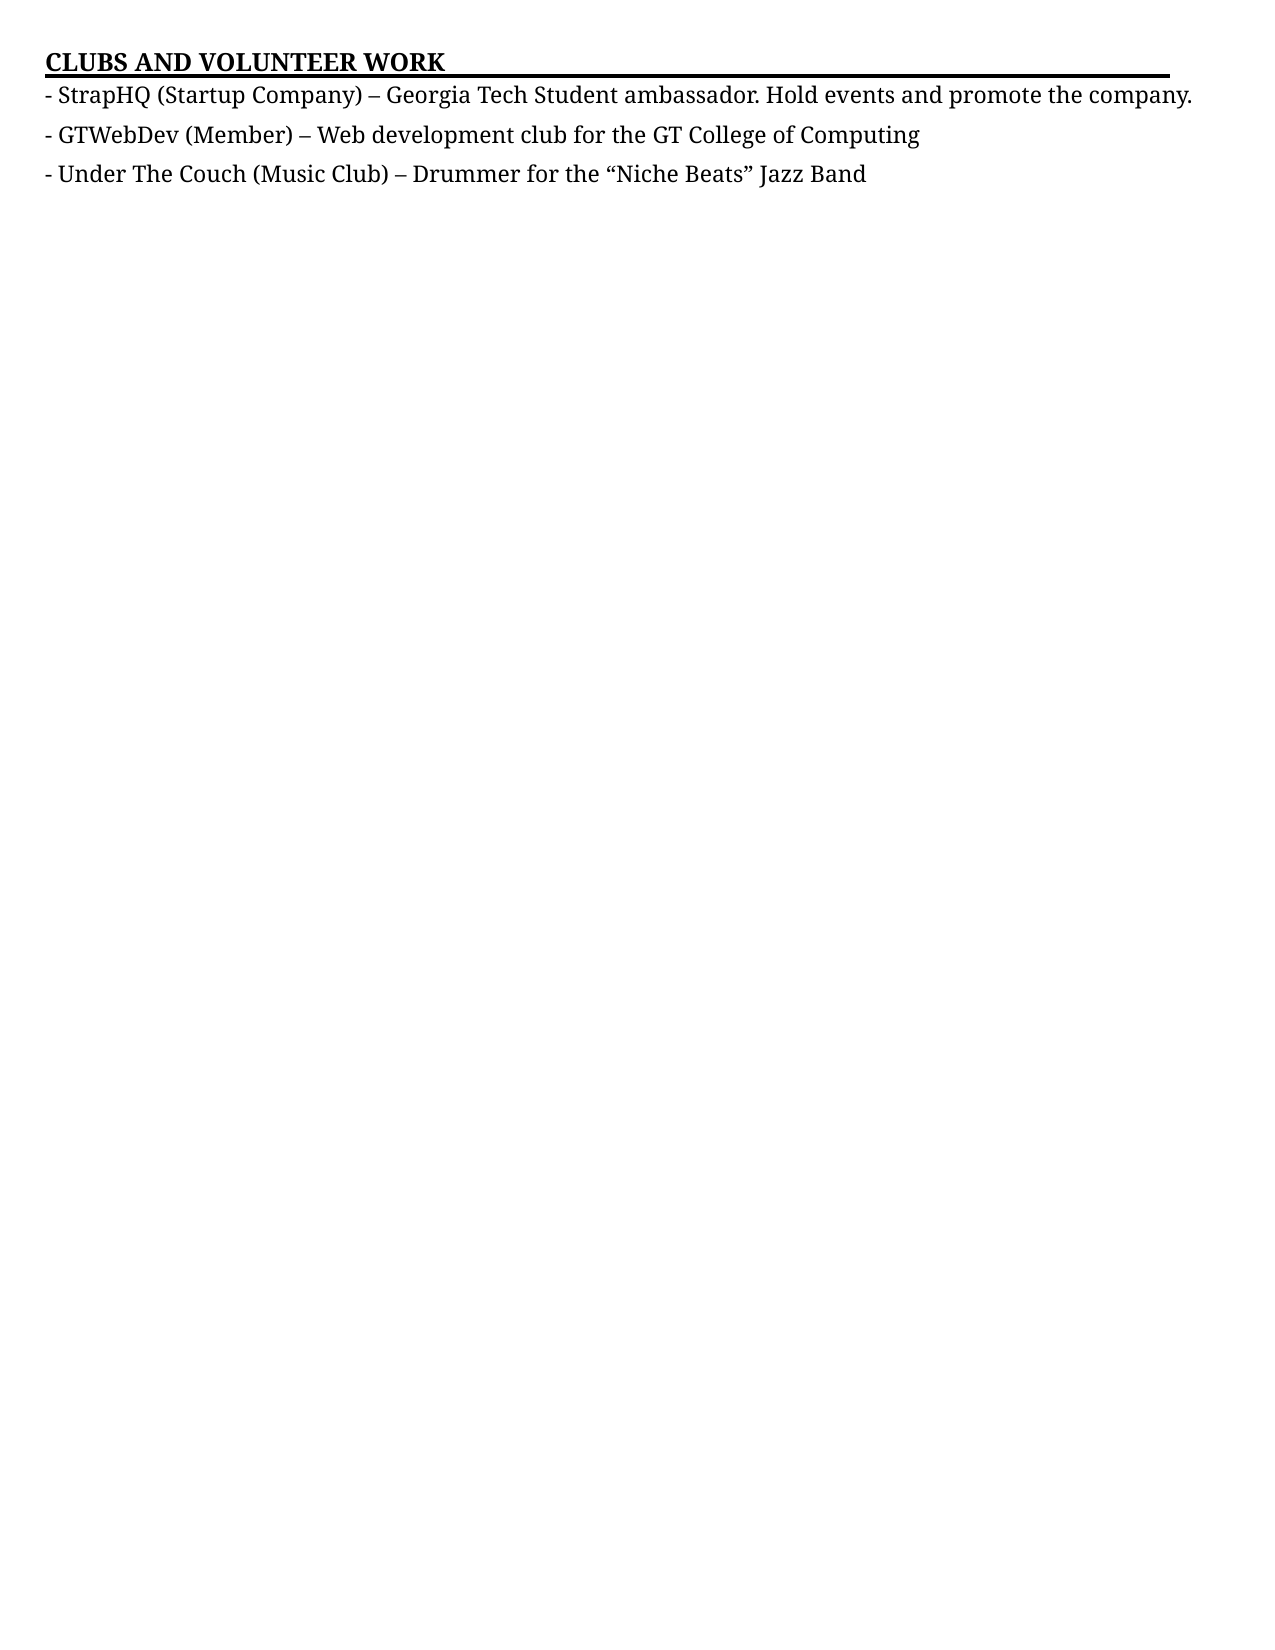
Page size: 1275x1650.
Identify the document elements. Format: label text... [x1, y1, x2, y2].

text - GTWebDev (Member) – Web development club for the GT College of Computing [45, 119, 1230, 150]
text - StrapHQ (Startup Company) – Georgia Tech Student ambassador. Hold events and promote the company. [45, 79, 1230, 110]
text CLUBS AND VOLUNTEER WORK [45, 45, 1230, 79]
text - Under The Couch (Music Club) – Drummer for the “Niche Beats” Jazz Band [45, 158, 1230, 189]
